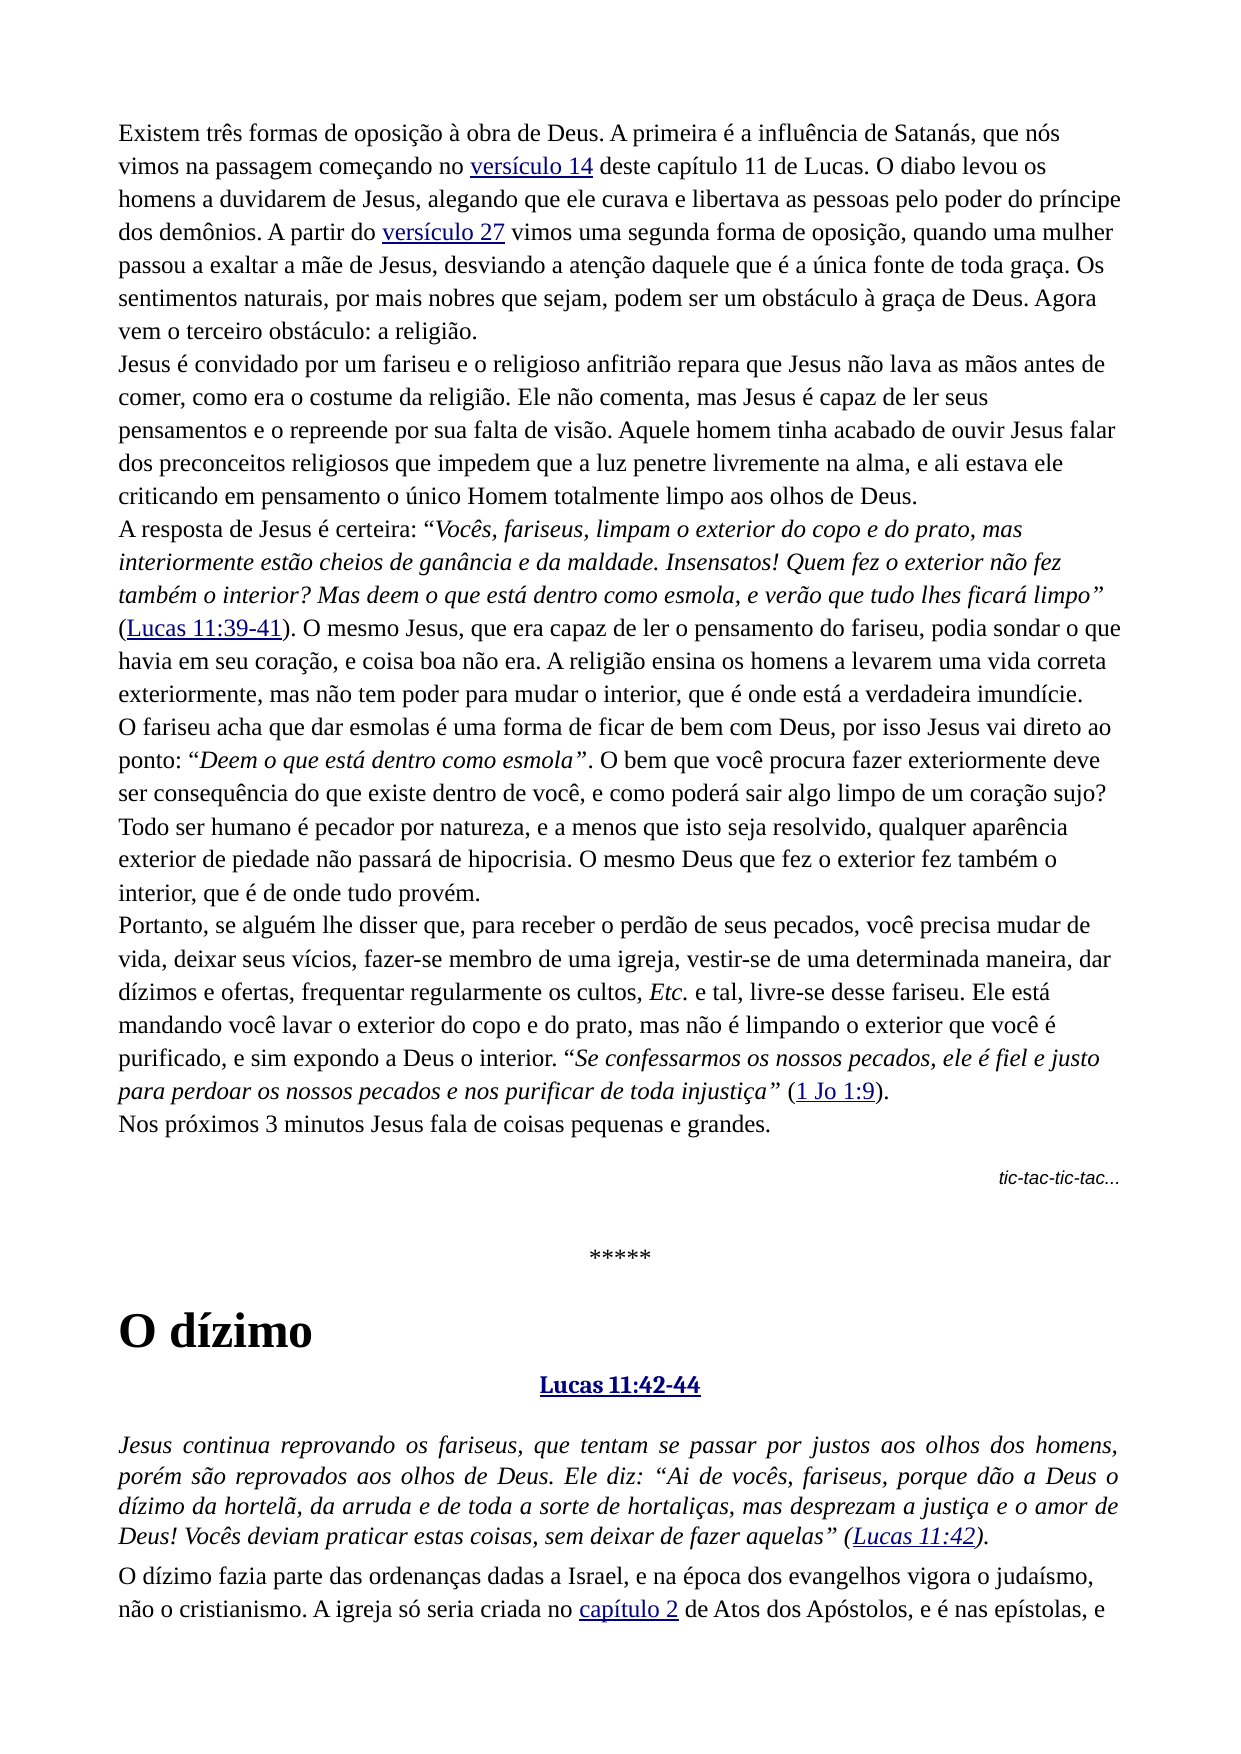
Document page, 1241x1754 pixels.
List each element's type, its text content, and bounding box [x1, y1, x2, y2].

subtitle O dízimo [118, 1301, 1122, 1358]
text tic-tac-tic-tac... [118, 1167, 1122, 1189]
text Portanto, se alguém lhe disser que, para receber o perdão de seus pecados, você precisa mudar de vida, deixar seus vícios, fazer-se membro de uma igreja, vestir-se de uma determinada maneira, dar dízimos e ofertas, frequentar regularmente os cultos, Etc. e tal, livre-se desse fariseu. Ele está mandando você lavar o exterior do copo e do prato, mas não é limpando o exterior que você é purificado, e sim expondo a Deus o interior. “Se confessarmos os nossos pecados, ele é fiel e justo para perdoar os nossos pecados e nos purificar de toda injustiça” (1 Jo 1:9). [118, 911, 1122, 1104]
text ***** [118, 1243, 1122, 1272]
text Nos próximos 3 minutos Jesus fala de coisas pequenas e grandes. [118, 1109, 1122, 1137]
text O fariseu acha que dar esmolas é uma forma de ficar de bem com Deus, por isso Jesus vai direto ao ponto: “Deem o que está dentro como esmola”. O bem que você procura fazer exteriormente deve ser consequência do que existe dentro de você, e como poderá sair algo limpo de um coração sujo? Todo ser humano é pecador por natureza, e a menos que isto seja resolvido, qualquer aparência exterior de piedade não passará de hipocrisia. O mesmo Deus que fez o exterior fez também o interior, que é de onde tudo provém. [118, 712, 1122, 906]
text Jesus é convidado por um fariseu e o religioso anfitrião repara que Jesus não lava as mãos antes de comer, como era o costume da religião. Ele não comenta, mas Jesus é capaz de ler seus pensamentos e o repreende por sua falta de visão. Aquele homem tinha acabado de ouvir Jesus falar dos preconceitos religiosos que impedem que a luz penetre livremente na alma, e ali estava ele criticando em pensamento o único Homem totalmente limpo aos olhos de Deus. [118, 349, 1122, 510]
text Lucas 11:42-44 [118, 1371, 1122, 1399]
text Existem três formas de oposição à obra de Deus. A primeira é a influência de Satanás, que nós vimos na passagem começando no versículo 14 deste capítulo 11 de Lucas. O diabo levou os homens a duvidarem de Jesus, alegando que ele curava e libertava as pessoas pelo poder do príncipe dos demônios. A partir do versículo 27 vimos uma segunda forma de oposição, quando uma mulher passou a exaltar a mãe de Jesus, desviando a atenção daquele que é a única fonte de toda graça. Os sentimentos naturais, por mais nobres que sejam, podem ser um obstáculo à graça de Deus. Agora vem o terceiro obstáculo: a religião. [118, 118, 1122, 345]
text Jesus continua reprovando os fariseus, que tentam se passar por justos aos olhos dos homens, porém são reprovados aos olhos de Deus. Ele diz: “Ai de vocês, fariseus, porque dão a Deus o dízimo da hortelã, da arruda e de toda a sorte de hortaliças, mas desprezam a justiça e o amor de Deus! Vocês deviam praticar estas coisas, sem deixar de fazer aquelas” (Lucas 11:42). [118, 1429, 1122, 1550]
text A resposta de Jesus é certeira: “Vocês, fariseus, limpam o exterior do copo e do prato, mas interiormente estão cheios de ganância e da maldade. Insensatos! Quem fez o exterior não fez também o interior? Mas deem o que está dentro como esmola, e verão que tudo lhes ficará limpo” (Lucas 11:39-41). O mesmo Jesus, que era capaz de ler o pensamento do fariseu, podia sondar o que havia em seu coração, e coisa boa não era. A religião ensina os homens a levarem uma vida correta exteriormente, mas não tem poder para mudar o interior, que é onde está a verdadeira imundície. [118, 514, 1122, 708]
text O dízimo fazia parte das ordenanças dadas a Israel, e na época dos evangelhos vigora o judaísmo, não o cristianismo. A igreja só seria criada no capítulo 2 de Atos dos Apóstolos, e é nas epístolas, e [118, 1561, 1122, 1623]
